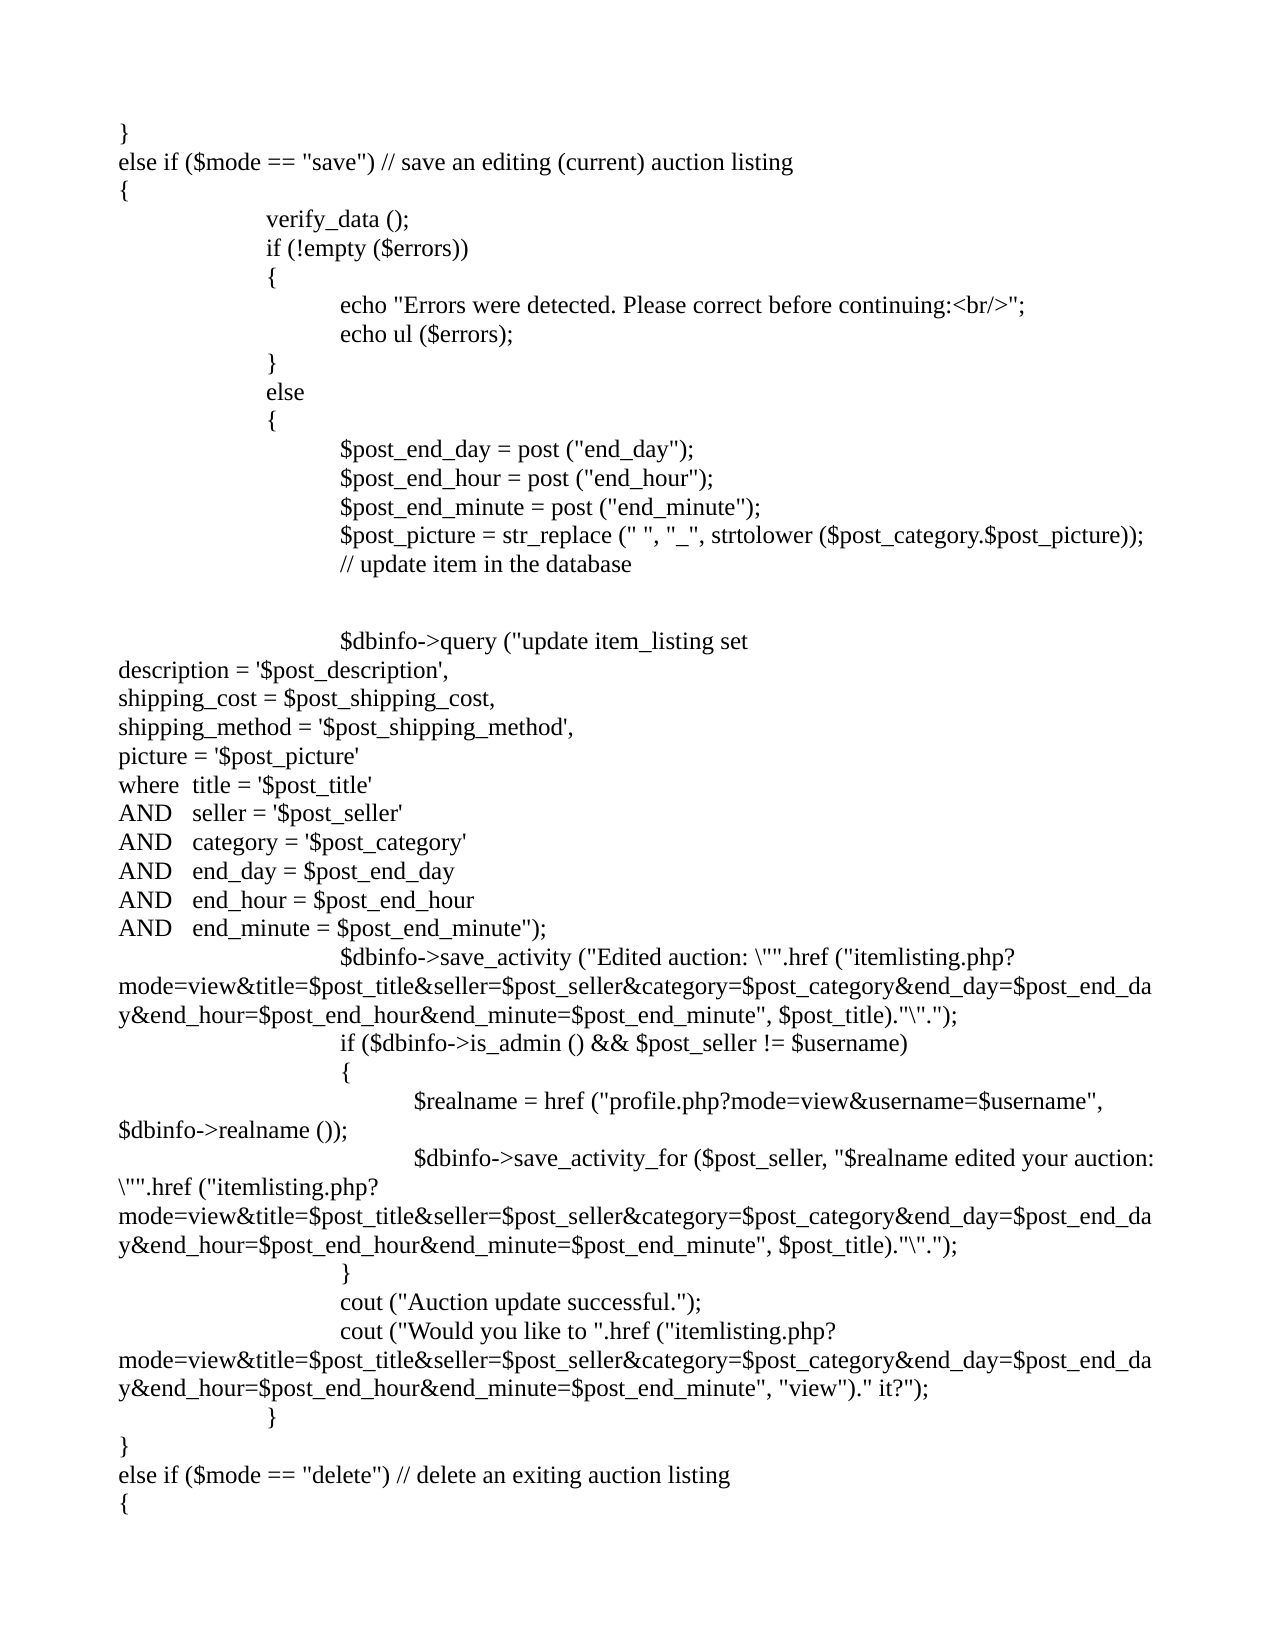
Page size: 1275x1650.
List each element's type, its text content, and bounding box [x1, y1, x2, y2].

text cout ("Would you like to ".href ("itemlisting.php?mode=view&title=$post_title&seller=$post_seller&category=$post_category&end_day=$post_end_day&end_hour=$post_end_hour&end_minute=$post_end_minute", "view")." it?"); [118, 1316, 1157, 1402]
text $dbinfo->save_activity_for ($post_seller, "$realname edited your auction: \"".href ("itemlisting.php?mode=view&title=$post_title&seller=$post_seller&category=$post_category&end_day=$post_end_day&end_hour=$post_end_hour&end_minute=$post_end_minute", $post_title)."\"."); [118, 1143, 1157, 1258]
text where title = '$post_title' [118, 770, 1157, 798]
text verify_data (); [118, 204, 1157, 233]
text $post_end_minute = post ("end_minute"); [118, 492, 1157, 521]
text $realname = href ("profile.php?mode=view&username=$username", $dbinfo->realname ()); [118, 1086, 1157, 1143]
text AND category = '$post_category' [118, 827, 1157, 856]
text AND end_day = $post_end_day [118, 856, 1157, 885]
text picture = '$post_picture' [118, 741, 1157, 770]
text echo ul ($errors); [118, 319, 1157, 348]
text AND seller = '$post_seller' [118, 798, 1157, 827]
text description = '$post_description', [118, 655, 1157, 683]
text $post_end_day = post ("end_day"); [118, 434, 1157, 463]
text AND end_minute = $post_end_minute"); [118, 913, 1157, 942]
text $dbinfo->save_activity ("Edited auction: \"".href ("itemlisting.php?mode=view&title=$post_title&seller=$post_seller&category=$post_category&end_day=$post_end_day&end_hour=$post_end_hour&end_minute=$post_end_minute", $post_title)."\"."); [118, 942, 1157, 1028]
text { [118, 406, 1157, 434]
text $dbinfo->query ("update item_listing set [118, 626, 1157, 655]
text } [118, 1402, 1157, 1431]
text // update item in the database [118, 549, 1157, 578]
text shipping_cost = $post_shipping_cost, [118, 683, 1157, 712]
text cout ("Auction update successful."); [118, 1287, 1157, 1316]
text else if ($mode == "delete") // delete an exiting auction listing [118, 1460, 1157, 1488]
text AND end_hour = $post_end_hour [118, 885, 1157, 913]
text } [118, 1431, 1157, 1460]
text } [118, 348, 1157, 377]
text { [118, 262, 1157, 291]
text shipping_method = '$post_shipping_method', [118, 712, 1157, 741]
text { [118, 176, 1157, 204]
text if (!empty ($errors)) [118, 233, 1157, 262]
text } [118, 118, 1157, 147]
text if ($dbinfo->is_admin () && $post_seller != $username) [118, 1028, 1157, 1057]
text else [118, 377, 1157, 406]
text else if ($mode == "save") // save an editing (current) auction listing [118, 147, 1157, 176]
text { [118, 1488, 1157, 1517]
text echo "Errors were detected. Please correct before continuing:<br/>"; [118, 291, 1157, 319]
text $post_picture = str_replace (" ", "_", strtolower ($post_category.$post_picture)); [118, 521, 1157, 549]
text $post_end_hour = post ("end_hour"); [118, 463, 1157, 492]
text } [118, 1258, 1157, 1287]
text { [118, 1057, 1157, 1086]
